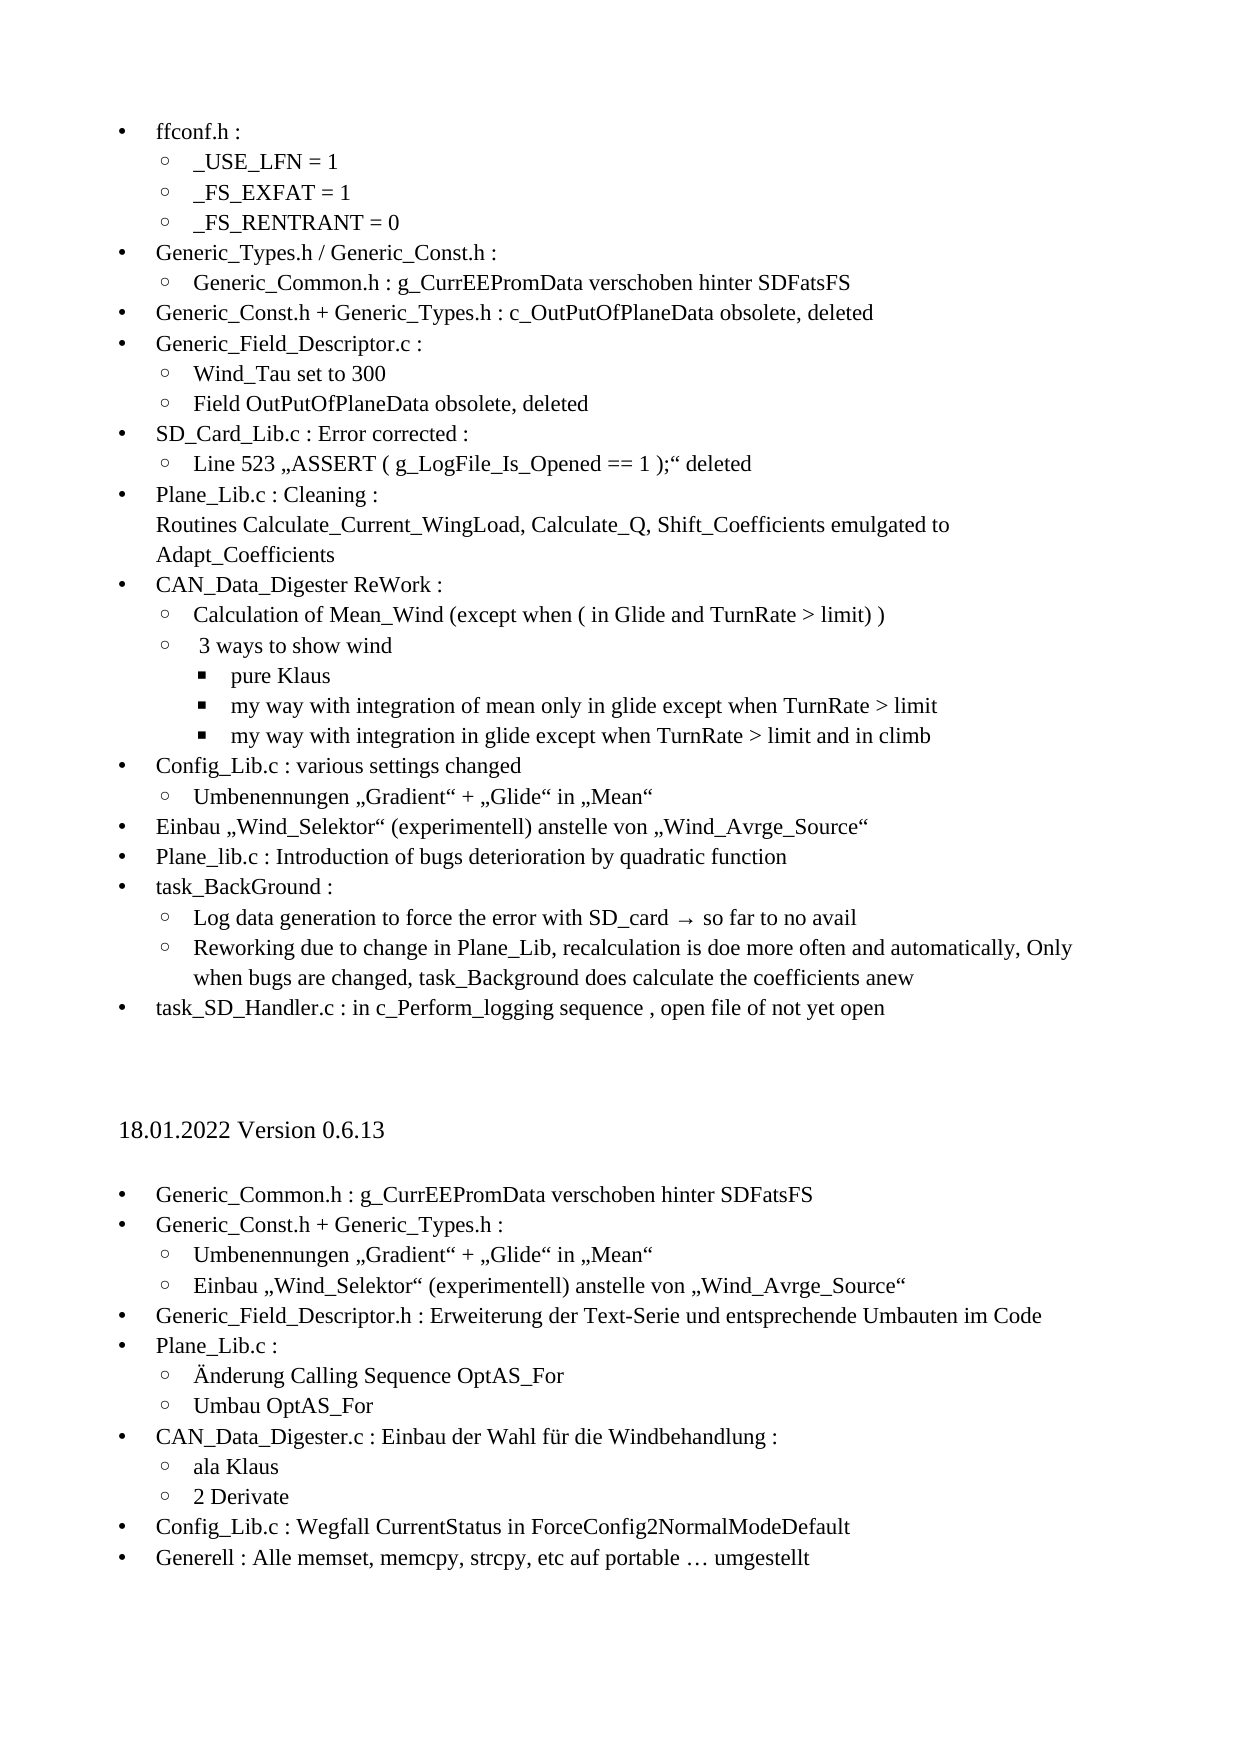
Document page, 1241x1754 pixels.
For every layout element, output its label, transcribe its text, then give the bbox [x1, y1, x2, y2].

list Plane_Lib.c : Cleaning : Routines Calculate_Current_WingLoad, Calculate_Q, Shift_Coefficients emulgated to Adapt_Coefficients [118, 481, 1122, 567]
list pure Klaus [193, 662, 1122, 688]
list ala Klaus [156, 1453, 1122, 1479]
list Einbau „Wind_Selektor“ (experimentell) anstelle von „Wind_Avrge_Source“ [156, 1272, 1122, 1298]
list Einbau „Wind_Selektor“ (experimentell) anstelle von „Wind_Avrge_Source“ [118, 813, 1122, 839]
list _FS_RENTRANT = 0 [156, 209, 1122, 235]
list Plane_lib.c : Introduction of bugs deterioration by quadratic function [118, 843, 1122, 869]
list my way with integration of mean only in glide except when TurnRate > limit [193, 692, 1122, 718]
list Field OutPutOfPlaneData obsolete, deleted [156, 390, 1122, 416]
list Line 523 „ASSERT ( g_LogFile_Is_Opened == 1 );“ deleted [156, 450, 1122, 477]
list Generic_Const.h + Generic_Types.h : [118, 1211, 1122, 1238]
list CAN_Data_Digester ReWork : [118, 571, 1122, 598]
list Generic_Types.h / Generic_Const.h : [118, 239, 1122, 265]
list ffconf.h : [118, 118, 1122, 144]
list 2 Derivate [156, 1483, 1122, 1509]
list my way with integration in glide except when TurnRate > limit and in climb [193, 722, 1122, 749]
list Reworking due to change in Plane_Lib, recalculation is doe more often and automatically, Only when bugs are changed, task_Background does calculate the coefficients anew [156, 934, 1122, 990]
list Umbenennungen „Gradient“ + „Glide“ in „Mean“ [156, 1241, 1122, 1268]
list Calculation of Mean_Wind (except when ( in Glide and TurnRate > limit) ) [156, 601, 1122, 628]
list CAN_Data_Digester.c : Einbau der Wahl für die Windbehandlung : [118, 1423, 1122, 1449]
list 3 ways to show wind [156, 632, 1122, 658]
list Config_Lib.c : various settings changed [118, 752, 1122, 779]
text 18.01.2022 Version 0.6.13 [118, 1115, 1122, 1144]
list Config_Lib.c : Wegfall CurrentStatus in ForceConfig2NormalModeDefault [118, 1513, 1122, 1540]
list Generell : Alle memset, memcpy, strcpy, etc auf portable … umgestellt [118, 1543, 1122, 1570]
list Wind_Tau set to 300 [156, 360, 1122, 386]
list Umbau OptAS_For [156, 1392, 1122, 1419]
list task_SD_Handler.c : in c_Perform_logging sequence , open file of not yet open [118, 994, 1122, 1021]
list Generic_Field_Descriptor.h : Erweiterung der Text-Serie und entsprechende Umbauten im Code [118, 1302, 1122, 1328]
list Plane_Lib.c : [118, 1332, 1122, 1358]
list Generic_Common.h : g_CurrEEPromData verschoben hinter SDFatsFS [118, 1181, 1122, 1207]
list Generic_Common.h : g_CurrEEPromData verschoben hinter SDFatsFS [156, 269, 1122, 296]
list Log data generation to force the error with SD_card → so far to no avail [156, 903, 1122, 930]
list _USE_LFN = 1 [156, 148, 1122, 175]
list Änderung Calling Sequence OptAS_For [156, 1362, 1122, 1389]
list task_BackGround : [118, 873, 1122, 900]
list SD_Card_Lib.c : Error corrected : [118, 420, 1122, 447]
list _FS_EXFAT = 1 [156, 178, 1122, 205]
list Generic_Const.h + Generic_Types.h : c_OutPutOfPlaneData obsolete, deleted [118, 299, 1122, 326]
list Generic_Field_Descriptor.c : [118, 329, 1122, 356]
list Umbenennungen „Gradient“ + „Glide“ in „Mean“ [156, 783, 1122, 809]
